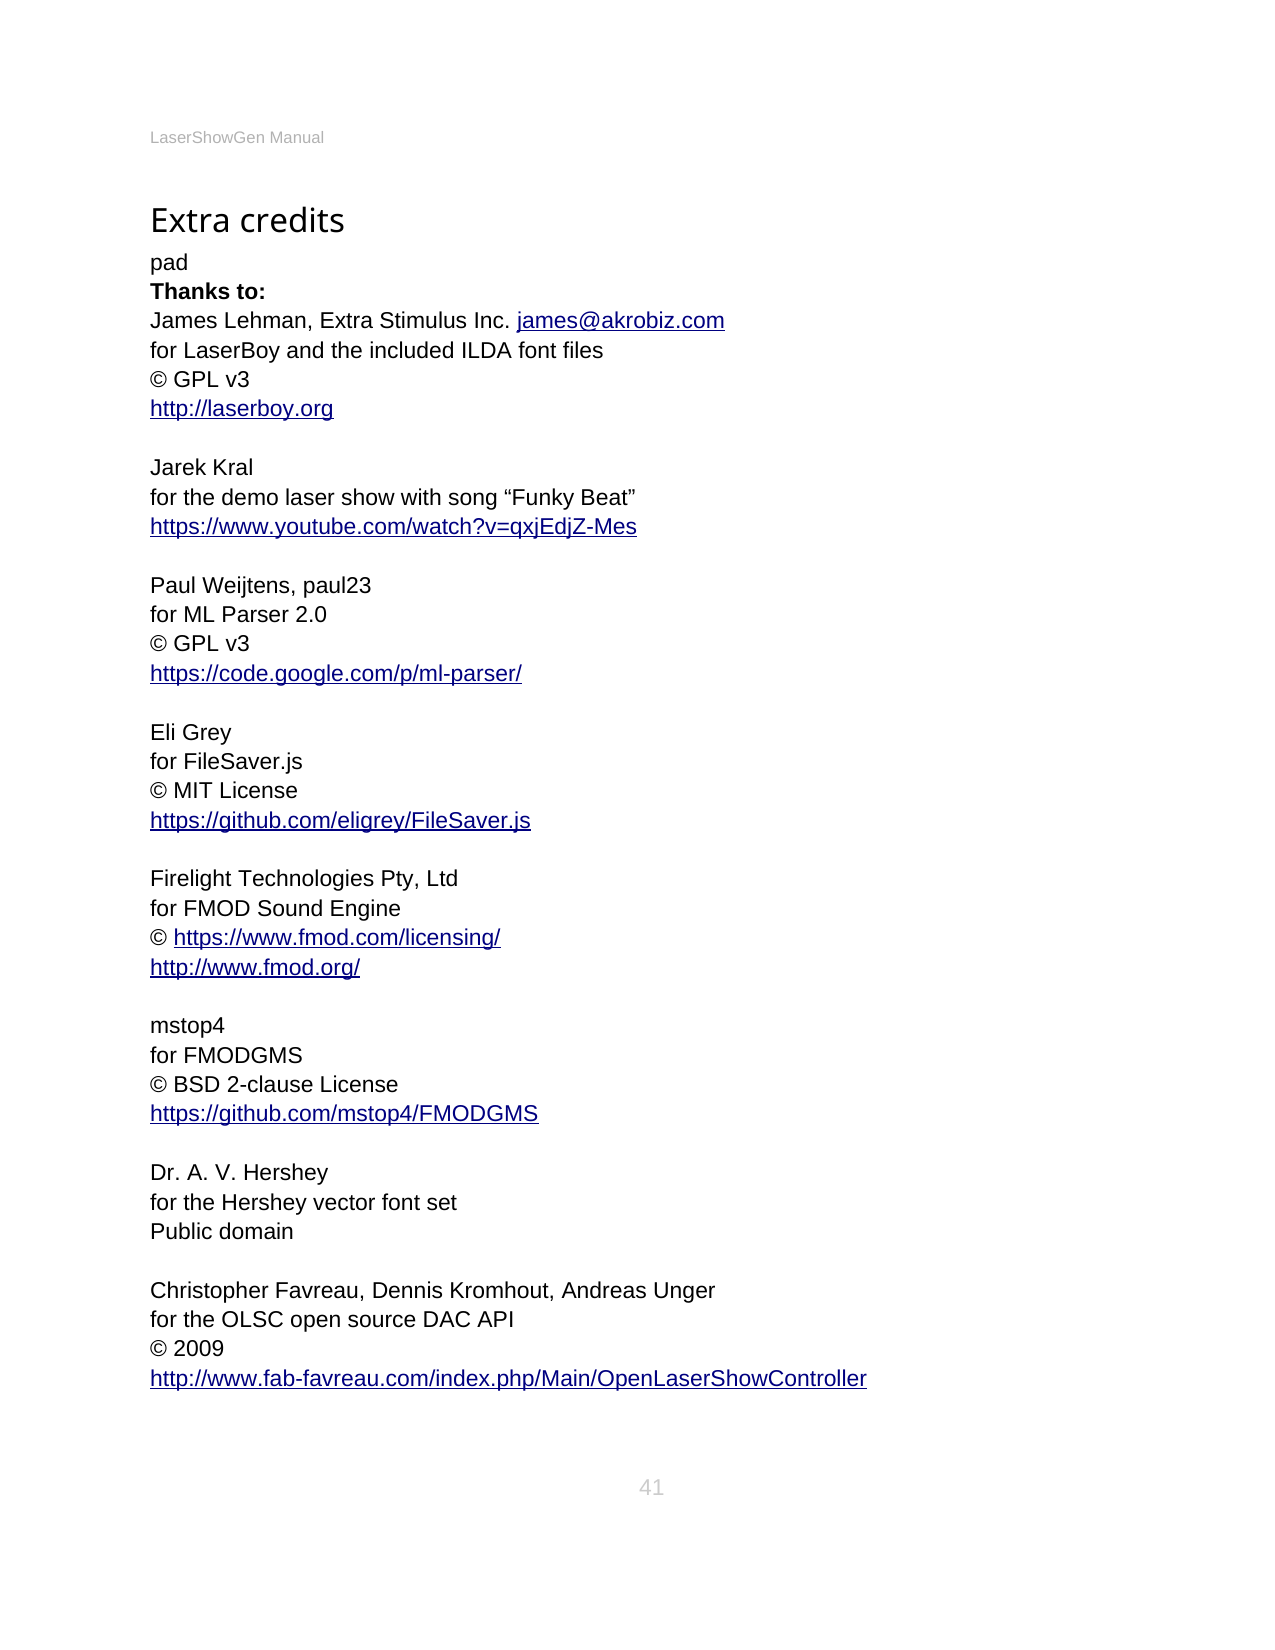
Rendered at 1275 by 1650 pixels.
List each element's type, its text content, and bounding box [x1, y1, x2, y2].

text for the OLSC open source DAC API [150, 1307, 1153, 1332]
text for the Hershey vector font set [150, 1189, 1153, 1215]
text Christopher Favreau, Dennis Kromhout, Andreas Unger [150, 1277, 1153, 1303]
text © BSD 2-clause License [150, 1072, 1153, 1097]
text © GPL v3 [150, 367, 1153, 392]
text for FileSaver.js [150, 749, 1153, 774]
text Public domain [150, 1219, 1153, 1244]
text © https://www.fmod.com/licensing/ [150, 925, 1153, 951]
text for LaserBoy and the included ILDA font files [150, 337, 1153, 363]
text for the demo laser show with song “Funky Beat” [150, 484, 1153, 510]
text https://code.google.com/p/ml-parser/ [150, 661, 1153, 686]
subtitle Extra credits [150, 197, 1153, 242]
text Firelight Technologies Pty, Ltd [150, 866, 1153, 892]
text Dr. A. V. Hershey [150, 1160, 1153, 1186]
text mstop4 [150, 1013, 1153, 1039]
text https://github.com/mstop4/FMODGMS [150, 1101, 1153, 1127]
text https://github.com/eligrey/FileSaver.js [150, 807, 1153, 833]
text © MIT License [150, 778, 1153, 804]
text pad [150, 249, 1153, 275]
text James Lehman, Extra Stimulus Inc. james@akrobiz.com [150, 308, 1153, 334]
text http://www.fmod.org/ [150, 954, 1153, 980]
text for FMODGMS [150, 1042, 1153, 1068]
text © GPL v3 [150, 631, 1153, 657]
text http://laserboy.org [150, 396, 1153, 422]
text https://www.youtube.com/watch?v=qxjEdjZ-Mes [150, 514, 1153, 539]
text Paul Weijtens, paul23 [150, 572, 1153, 598]
text for ML Parser 2.0 [150, 602, 1153, 627]
text http://www.fab-favreau.com/index.php/Main/OpenLaserShowController [150, 1366, 1153, 1391]
text © 2009 [150, 1336, 1153, 1362]
text Jarek Kral [150, 455, 1153, 481]
text for FMOD Sound Engine [150, 896, 1153, 921]
text Eli Grey [150, 719, 1153, 745]
text Thanks to: [150, 279, 1153, 304]
